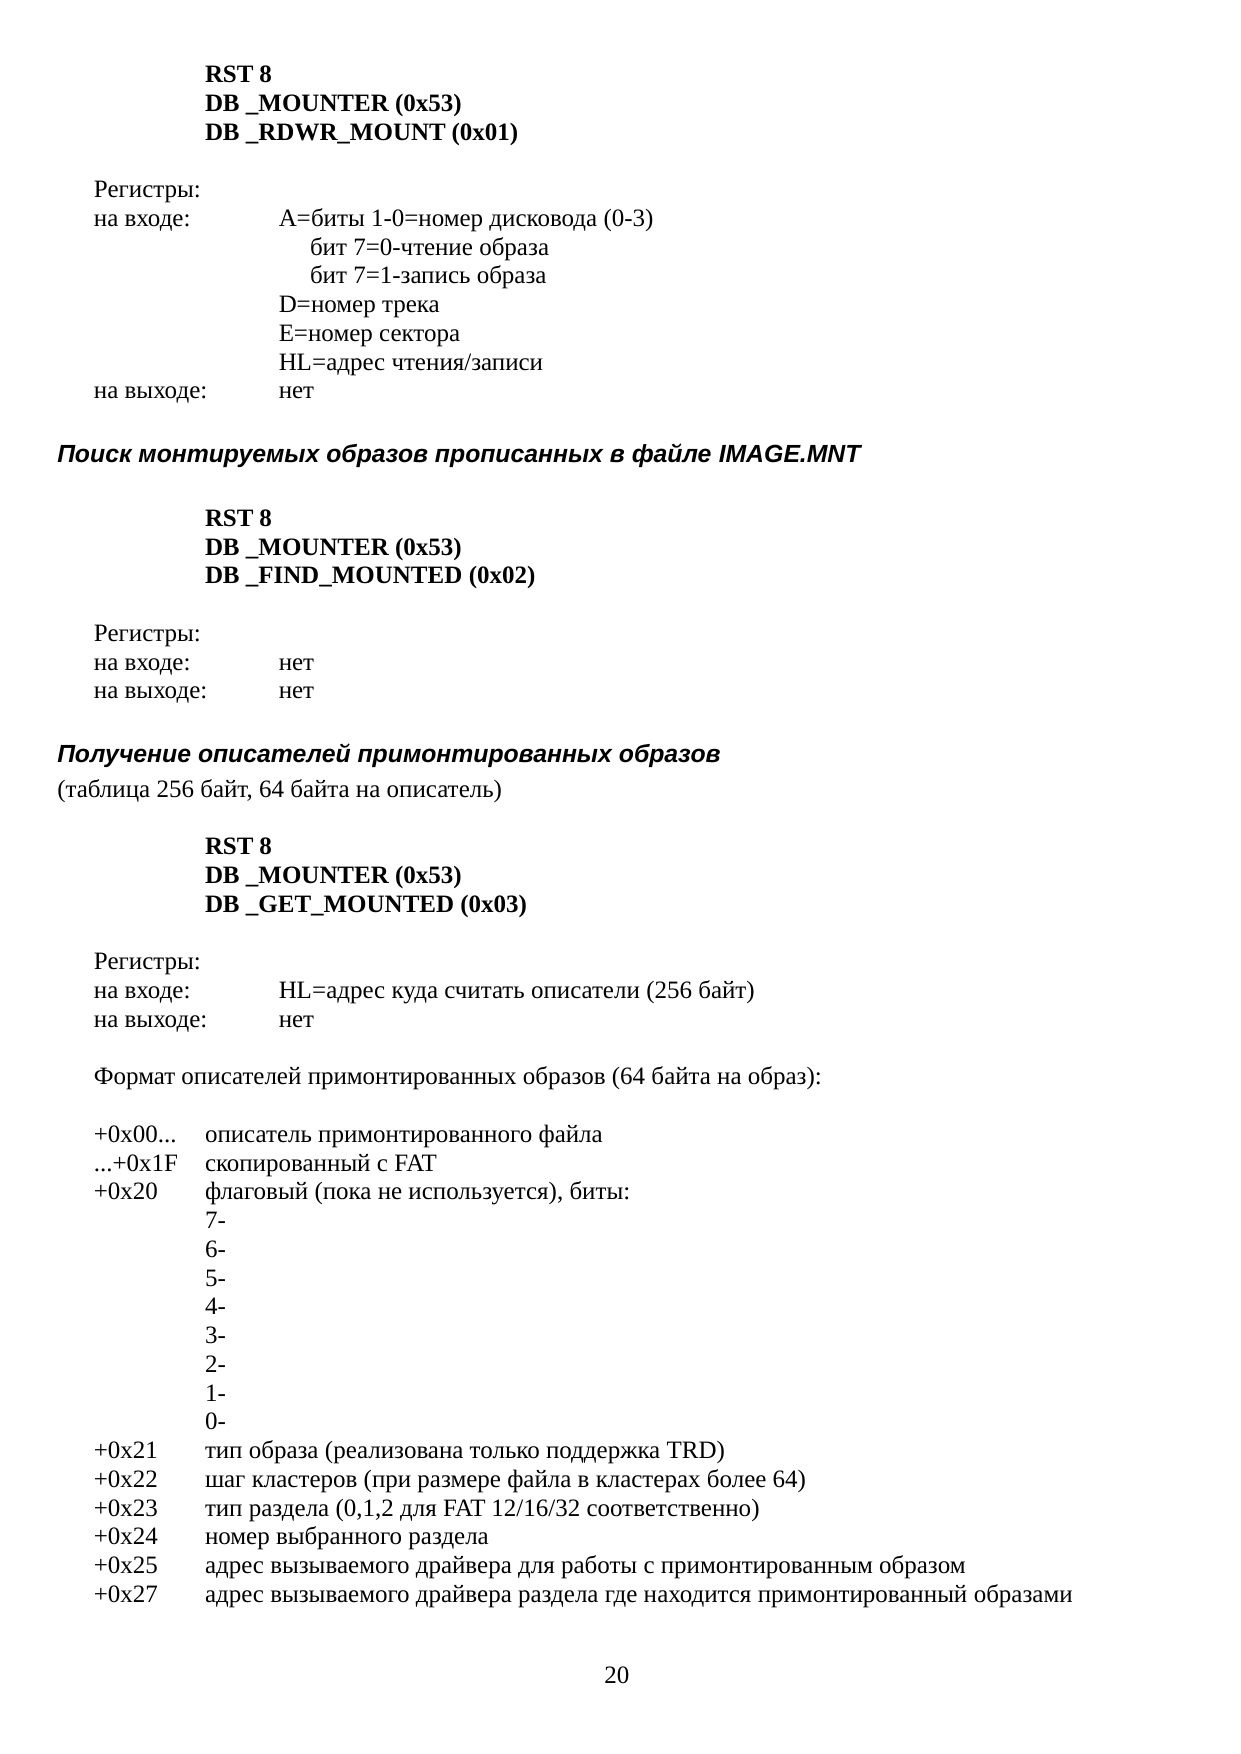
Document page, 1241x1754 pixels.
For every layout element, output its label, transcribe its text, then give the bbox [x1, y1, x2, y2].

text +0x00... описатель примонтированного файла [57, 1119, 1176, 1148]
text 6- [57, 1234, 1176, 1263]
text 3- [57, 1320, 1176, 1349]
text HL=адрес чтения/записи [57, 347, 1176, 376]
text 2- [57, 1349, 1176, 1378]
text +0x25 адрес вызываемого драйвера для работы с примонтированным образом [57, 1550, 1176, 1579]
text 1- [57, 1378, 1176, 1406]
text на выходе: нет [57, 1004, 1176, 1033]
text 7- [57, 1205, 1176, 1234]
text 4- [57, 1291, 1176, 1320]
text E=номер сектора [57, 318, 1176, 347]
text на выходе: нет [57, 675, 1176, 704]
text на входе: нет [57, 647, 1176, 675]
text RST 8 [57, 831, 1176, 860]
text 0- [57, 1406, 1176, 1435]
text Регистры: [57, 946, 1176, 975]
text DB _MOUNTER (0x53) [57, 532, 1176, 560]
text DB _MOUNTER (0x53) [57, 88, 1176, 117]
text DB _MOUNTER (0x53) [57, 860, 1176, 889]
text на входе: HL=адрес куда считать описатели (256 байт) [57, 975, 1176, 1004]
text RST 8 [57, 503, 1176, 532]
text DB _GET_MOUNTED (0x03) [57, 889, 1176, 918]
text +0x22 шаг кластеров (при размере файла в кластерах более 64) [57, 1464, 1176, 1493]
text Формат описателей примонтированных образов (64 байта на образ): [57, 1061, 1176, 1090]
subtitle Поиск монтируемых образов прописанных в файле IMAGE.MNT [57, 439, 1176, 468]
text D=номер трека [57, 289, 1176, 318]
text 5- [57, 1263, 1176, 1291]
text Регистры: [57, 618, 1176, 647]
text ...+0x1F скопированный с FAT [57, 1148, 1176, 1176]
text бит 7=1-запись образа [57, 261, 1176, 289]
text на выходе: нет [57, 376, 1176, 404]
text +0x20 флаговый (пока не используется), биты: [57, 1176, 1176, 1205]
text (таблица 256 байт, 64 байта на описатель) [57, 774, 1176, 803]
text Регистры: [57, 174, 1176, 203]
text на входе: A=биты 1-0=номер дисковода (0-3) [57, 203, 1176, 232]
text +0x23 тип раздела (0,1,2 для FAT 12/16/32 соответственно) [57, 1493, 1176, 1521]
text +0x24 номер выбранного раздела [57, 1521, 1176, 1550]
text бит 7=0-чтение образа [57, 232, 1176, 261]
text +0x27 адрес вызываемого драйвера раздела где находится примонтированный образами [57, 1579, 1176, 1608]
text RST 8 [57, 59, 1176, 88]
text DB _RDWR_MOUNT (0x01) [57, 117, 1176, 146]
text DB _FIND_MOUNTED (0x02) [57, 560, 1176, 589]
subtitle Получение описателей примонтированных образов [57, 739, 1176, 768]
text +0x21 тип образа (реализована только поддержка TRD) [57, 1435, 1176, 1464]
